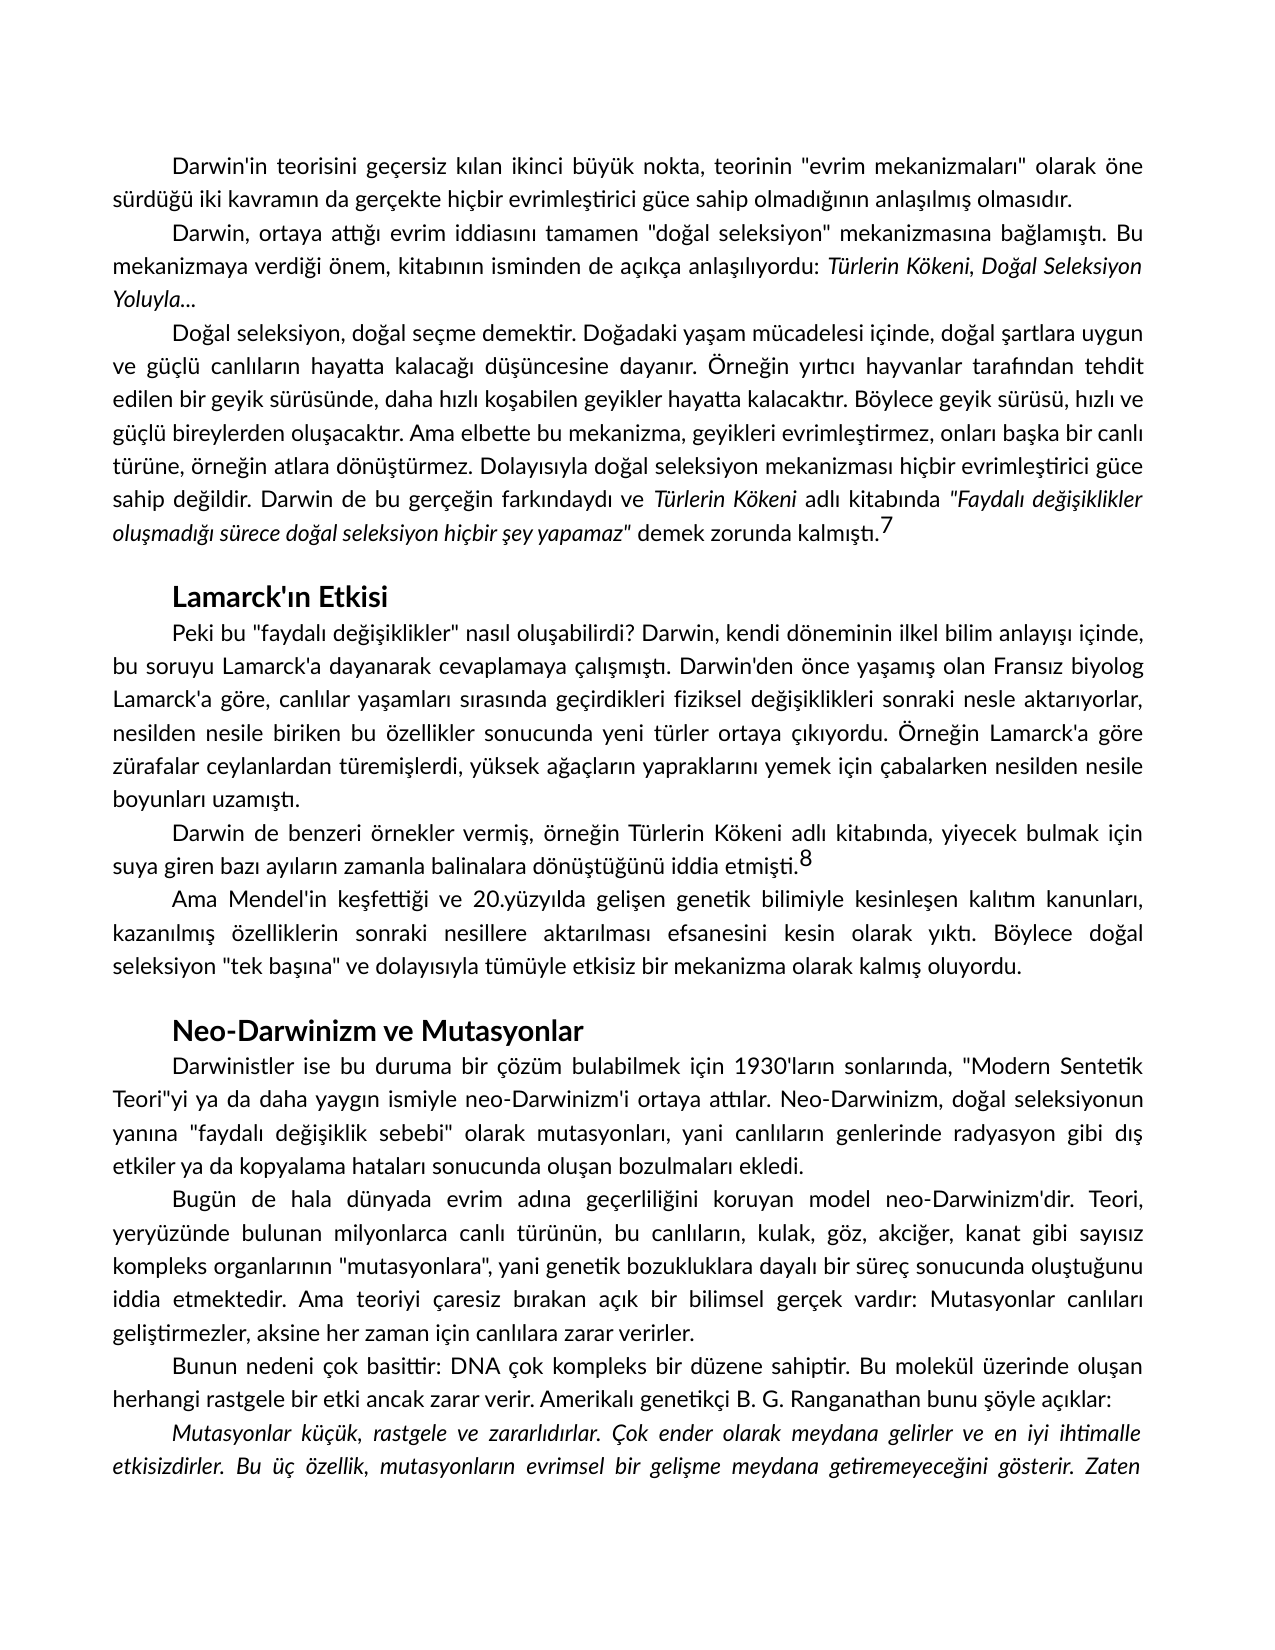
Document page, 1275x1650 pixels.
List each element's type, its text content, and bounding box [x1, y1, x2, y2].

text Ama Mendel'in keşfettiği ve 20.yüzyılda gelişen genetik bilimiyle kesinleşen kalıtım kanunları, kazanılmış özelliklerin sonraki nesillere aktarılması efsanesini kesin olarak yıktı. Böylece doğal seleksiyon "tek başına" ve dolayısıyla tümüyle etkisiz bir mekanizma olarak kalmış oluyordu. [112, 881, 1145, 981]
text Darwinistler ise bu duruma bir çözüm bulabilmek için 1930'ların sonlarında, "Modern Sentetik Teori"yi ya da daha yaygın ismiyle neo-Darwinizm'i ortaya attılar. Neo-Darwinizm, doğal seleksiyonun yanına "faydalı değişiklik sebebi" olarak mutasyonları, yani canlıların genlerinde radyasyon gibi dış etkiler ya da kopyalama hataları sonucunda oluşan bozulmaları ekledi. [112, 1048, 1145, 1181]
text Bunun nedeni çok basittir: DNA çok kompleks bir düzene sahiptir. Bu molekül üzerinde oluşan herhangi rastgele bir etki ancak zarar verir. Amerikalı genetikçi B. G. Ranganathan bunu şöyle açıklar: [112, 1348, 1145, 1414]
text Peki bu "faydalı değişiklikler" nasıl oluşabilirdi? Darwin, kendi döneminin ilkel bilim anlayışı içinde, bu soruyu Lamarck'a dayanarak cevaplamaya çalışmıştı. Darwin'den önce yaşamış olan Fransız biyolog Lamarck'a göre, canlılar yaşamları sırasında geçirdikleri fiziksel değişiklikleri sonraki nesle aktarıyorlar, nesilden nesile biriken bu özellikler sonucunda yeni türler ortaya çıkıyordu. Örneğin Lamarck'a göre zürafalar ceylanlardan türemişlerdi, yüksek ağaçların yapraklarını yemek için çabalarken nesilden nesile boyunları uzamıştı. [112, 614, 1145, 814]
text Darwin de benzeri örnekler vermiş, örneğin Türlerin Kökeni adlı kitabında, yiyecek bulmak için suya giren bazı ayıların zamanla balinalara dönüştüğünü iddia etmişti.8 [112, 814, 1145, 881]
text Lamarck'ın Etkisi [112, 581, 1145, 614]
text Neo-Darwinizm ve Mutasyonlar [112, 1014, 1145, 1048]
text Darwin'in teorisini geçersiz kılan ikinci büyük nokta, teorinin "evrim mekanizmaları" olarak öne sürdüğü iki kavramın da gerçekte hiçbir evrimleştirici güce sahip olmadığının anlaşılmış olmasıdır. [112, 148, 1145, 214]
text Darwin, ortaya attığı evrim iddiasını tamamen "doğal seleksiyon" mekanizmasına bağlamıştı. Bu mekanizmaya verdiği önem, kitabının isminden de açıkça anlaşılıyordu: Türlerin Kökeni, Doğal Seleksiyon Yoluyla... [112, 214, 1145, 314]
text Bugün de hala dünyada evrim adına geçerliliğini koruyan model neo-Darwinizm'dir. Teori, yeryüzünde bulunan milyonlarca canlı türünün, bu canlıların, kulak, göz, akciğer, kanat gibi sayısız kompleks organlarının "mutasyonlara", yani genetik bozukluklara dayalı bir süreç sonucunda oluştuğunu iddia etmektedir. Ama teoriyi çaresiz bırakan açık bir bilimsel gerçek vardır: Mutasyonlar canlıları geliştirmezler, aksine her zaman için canlılara zarar verirler. [112, 1181, 1145, 1348]
text Doğal seleksiyon, doğal seçme demektir. Doğadaki yaşam mücadelesi içinde, doğal şartlara uygun ve güçlü canlıların hayatta kalacağı düşüncesine dayanır. Örneğin yırtıcı hayvanlar tarafından tehdit edilen bir geyik sürüsünde, daha hızlı koşabilen geyikler hayatta kalacaktır. Böylece geyik sürüsü, hızlı ve güçlü bireylerden oluşacaktır. Ama elbette bu mekanizma, geyikleri evrimleştirmez, onları başka bir canlı türüne, örneğin atlara dönüştürmez. Dolayısıyla doğal seleksiyon mekanizması hiçbir evrimleştirici güce sahip değildir. Darwin de bu gerçeğin farkındaydı ve Türlerin Kökeni adlı kitabında "Faydalı değişiklikler oluşmadığı sürece doğal seleksiyon hiçbir şey yapamaz" demek zorunda kalmıştı.7 [112, 314, 1145, 548]
text Mutasyonlar küçük, rastgele ve zararlıdırlar. Çok ender olarak meydana gelirler ve en iyi ihtimalle etkisizdirler. Bu üç özellik, mutasyonların evrimsel bir gelişme meydana getiremeyeceğini gösterir. Zaten [112, 1414, 1145, 1481]
